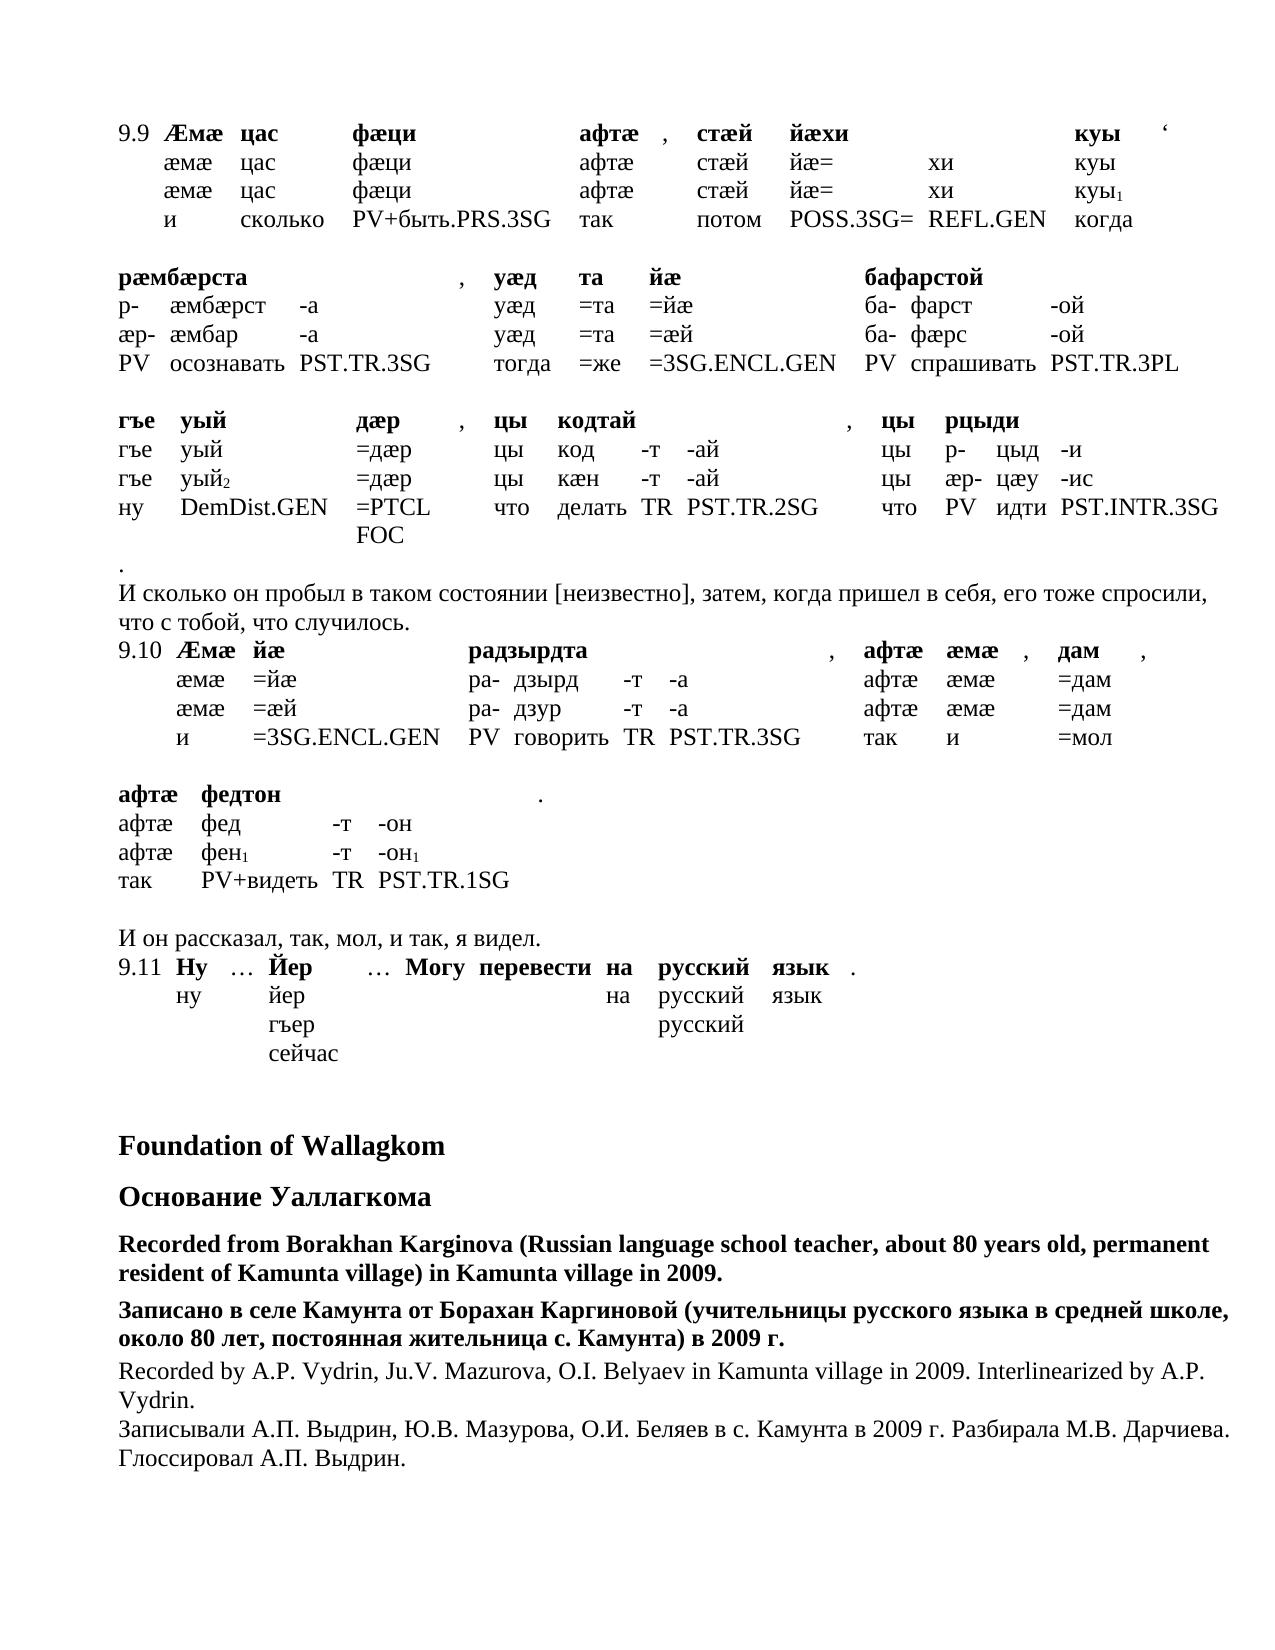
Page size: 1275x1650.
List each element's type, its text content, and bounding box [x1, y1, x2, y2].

text -т [641, 434, 673, 463]
text федтон [201, 779, 524, 808]
text -т [332, 837, 364, 866]
text и [176, 722, 225, 751]
text код [557, 434, 627, 463]
text говорить [514, 722, 609, 751]
text PV [468, 722, 500, 751]
text афтæ [863, 636, 932, 664]
text æр- [945, 463, 982, 492]
text стæй [697, 118, 776, 147]
text -ис [1060, 463, 1219, 492]
text æр- [118, 319, 156, 348]
text … [366, 952, 391, 981]
text уый [180, 434, 328, 463]
title Основание Уаллагкома [118, 1179, 1249, 1212]
text фед [201, 808, 318, 837]
text гъе [118, 434, 152, 463]
text так [579, 204, 634, 233]
text … [229, 952, 254, 981]
text цы [881, 406, 931, 434]
text -т [641, 463, 673, 492]
text р- [118, 291, 156, 319]
text афтæ [579, 147, 634, 176]
text бафарстой [864, 262, 1193, 291]
text стæй [697, 147, 762, 176]
text афтæ [118, 808, 173, 837]
text Recorded from Borakhan Karginova (Russian language school teacher, about 80 years old, permanent resident of Kamunta village) in Kamunta village in 2009. [118, 1229, 1249, 1286]
text фен1 [201, 837, 318, 866]
text , [828, 636, 849, 664]
text йæхи [789, 118, 1061, 147]
text Æмæ [163, 118, 226, 147]
text -а [669, 664, 801, 693]
text , [459, 262, 480, 291]
text PV [945, 492, 982, 521]
text дам [1058, 636, 1126, 664]
text -а [299, 291, 431, 319]
text гъе [118, 406, 166, 434]
text дæр [356, 406, 445, 434]
text , [1023, 636, 1044, 664]
text , [459, 406, 480, 434]
text фæци [352, 176, 552, 204]
text цы [493, 406, 543, 434]
text æмæ [163, 176, 212, 204]
text PST.TR.1SG [378, 866, 510, 894]
text когда [1074, 204, 1133, 233]
text ра- [468, 664, 500, 693]
text афтæ [863, 693, 918, 722]
text дзырд [514, 664, 609, 693]
text русский [658, 952, 758, 981]
text Записано в селе Камунта от Борахан Каргиновой (учительницы русского языка в средней школе, около 80 лет, постоянная жительница с. Камунта) в 2009 г. [118, 1295, 1249, 1352]
text æмæ [163, 147, 212, 176]
text йæ= [789, 176, 914, 204]
text цас [240, 118, 338, 147]
text æмæ [176, 664, 225, 693]
text и [946, 722, 995, 751]
text . [537, 779, 558, 808]
text йæ [253, 636, 454, 664]
text что [493, 492, 529, 521]
text æмæ [946, 636, 1009, 664]
text И сколько он пробыл в таком состоянии [неизвестно], затем, когда пришел в себя, его тоже спросили, что с тобой, что случилось. [118, 578, 1249, 636]
text И он рассказал, так, мол, и так, я видел. [118, 923, 1249, 952]
text тогда [493, 348, 551, 377]
text =3SG.ENCL.GEN [649, 348, 837, 377]
text ну [118, 492, 152, 521]
text цæу [996, 463, 1047, 492]
text æмбæрст [169, 291, 285, 319]
text язык [772, 952, 836, 981]
text идти [996, 492, 1047, 521]
text æмæ [176, 693, 225, 722]
text уæд [493, 262, 565, 291]
text делать [557, 492, 627, 521]
text та [579, 262, 635, 291]
text -он [378, 808, 510, 837]
text PST.TR.3PL [1050, 348, 1179, 377]
text сколько [240, 204, 324, 233]
text и [163, 204, 212, 233]
text -а [299, 319, 431, 348]
text PV [118, 348, 156, 377]
text =йæ [649, 291, 837, 319]
text так [863, 722, 918, 751]
text Ну [176, 952, 216, 981]
text фарст [910, 291, 1036, 319]
text =дам [1058, 693, 1113, 722]
text цас [240, 176, 324, 204]
text афтæ [579, 176, 634, 204]
text цыд [996, 434, 1047, 463]
text йæ= [789, 147, 914, 176]
text =PTCL [356, 492, 431, 521]
text 9.11 [118, 952, 162, 981]
text Recorded by A.P. Vydrin, Ju.V. Mazurova, O.I. Belyaev in Kamunta village in 2009. Interlinearized by A.P. Vydrin. [118, 1356, 1249, 1414]
text PV [864, 348, 897, 377]
text Йер [268, 952, 352, 981]
text ра- [468, 693, 500, 722]
text =дам [1058, 664, 1113, 693]
text уый2 [180, 463, 328, 492]
text цы [881, 463, 917, 492]
text =та [579, 319, 621, 348]
text гъер [268, 1009, 339, 1038]
text ба- [864, 291, 897, 319]
text фæци [352, 118, 565, 147]
text . [118, 549, 139, 578]
text ‘ [1161, 118, 1182, 147]
text афтæ [118, 837, 173, 866]
text =мол [1058, 722, 1113, 751]
text PST.TR.3SG [299, 348, 431, 377]
text куы [1074, 147, 1133, 176]
text фæци [352, 147, 552, 176]
text =дæр [356, 463, 431, 492]
text -т [623, 693, 655, 722]
text FOC [356, 521, 445, 549]
text =æй [649, 319, 837, 348]
text афтæ [579, 118, 648, 147]
text йæ [649, 262, 851, 291]
text афтæ [863, 664, 918, 693]
text осознавать [169, 348, 285, 377]
text =дæр [356, 434, 431, 463]
text -ой [1050, 291, 1179, 319]
text PV+видеть [201, 866, 318, 894]
text рæмбæрста [118, 262, 445, 291]
text Записывали А.П. Выдрин, Ю.В. Мазурова, О.И. Беляев в с. Камунта в 2009 г. Разбирала М.В. Дарчиева. Глоссировал А.П. Выдрин. [118, 1414, 1249, 1471]
text . [850, 952, 871, 981]
text =3SG.ENCL.GEN [253, 722, 440, 751]
text =йæ [253, 664, 440, 693]
text TR [623, 722, 655, 751]
text язык [772, 981, 822, 1009]
text русский [658, 981, 744, 1009]
text спрашивать [910, 348, 1036, 377]
text TR [641, 492, 673, 521]
text POSS.3SG= [789, 204, 914, 233]
text -т [623, 664, 655, 693]
text уæд [493, 291, 551, 319]
text перевести [479, 952, 592, 981]
text цас [240, 147, 324, 176]
text русский [658, 1009, 758, 1038]
text ба- [864, 319, 897, 348]
text =же [579, 348, 621, 377]
text REFL.GEN [928, 204, 1047, 233]
text рцыди [945, 406, 1233, 434]
text 9.9 [118, 118, 149, 147]
text -ой [1050, 319, 1179, 348]
text кæн [557, 463, 627, 492]
text йер [268, 981, 339, 1009]
text афтæ [118, 779, 187, 808]
text на [606, 981, 630, 1009]
text на [606, 952, 644, 981]
text Æмæ [176, 636, 239, 664]
text гъе [118, 463, 152, 492]
text =та [579, 291, 621, 319]
text , [1140, 636, 1161, 664]
text TR [332, 866, 364, 894]
text стæй [697, 176, 762, 204]
text что [881, 492, 917, 521]
text цы [881, 434, 917, 463]
text -ай [687, 434, 819, 463]
text -а [669, 693, 801, 722]
text куы [1074, 118, 1147, 147]
text потом [697, 204, 762, 233]
text хи [928, 176, 1047, 204]
text хи [928, 147, 1047, 176]
text уый [180, 406, 342, 434]
text фæрс [910, 319, 1036, 348]
text PV+быть.PRS.3SG [352, 204, 552, 233]
text радзырдта [468, 636, 815, 664]
text DemDist.GEN [180, 492, 328, 521]
text ну [176, 981, 202, 1009]
text æмбар [169, 319, 285, 348]
text дзур [514, 693, 609, 722]
text PST.TR.3SG [669, 722, 801, 751]
text æмæ [946, 664, 995, 693]
text -он1 [378, 837, 510, 866]
text кодтай [557, 406, 832, 434]
text =æй [253, 693, 440, 722]
text р- [945, 434, 982, 463]
text PST.INTR.3SG [1060, 492, 1219, 521]
text цы [493, 434, 529, 463]
text так [118, 866, 173, 894]
text PST.TR.2SG [687, 492, 819, 521]
text , [662, 118, 683, 147]
text 9.10 [118, 636, 162, 664]
text -ай [687, 463, 819, 492]
text уæд [493, 319, 551, 348]
title Foundation of Wallagkom [118, 1128, 1249, 1162]
text Могу [405, 952, 465, 981]
text сейчас [268, 1038, 339, 1067]
text цы [493, 463, 529, 492]
text , [846, 406, 867, 434]
text æмæ [946, 693, 995, 722]
text куы1 [1074, 176, 1133, 204]
text -и [1060, 434, 1219, 463]
text -т [332, 808, 364, 837]
